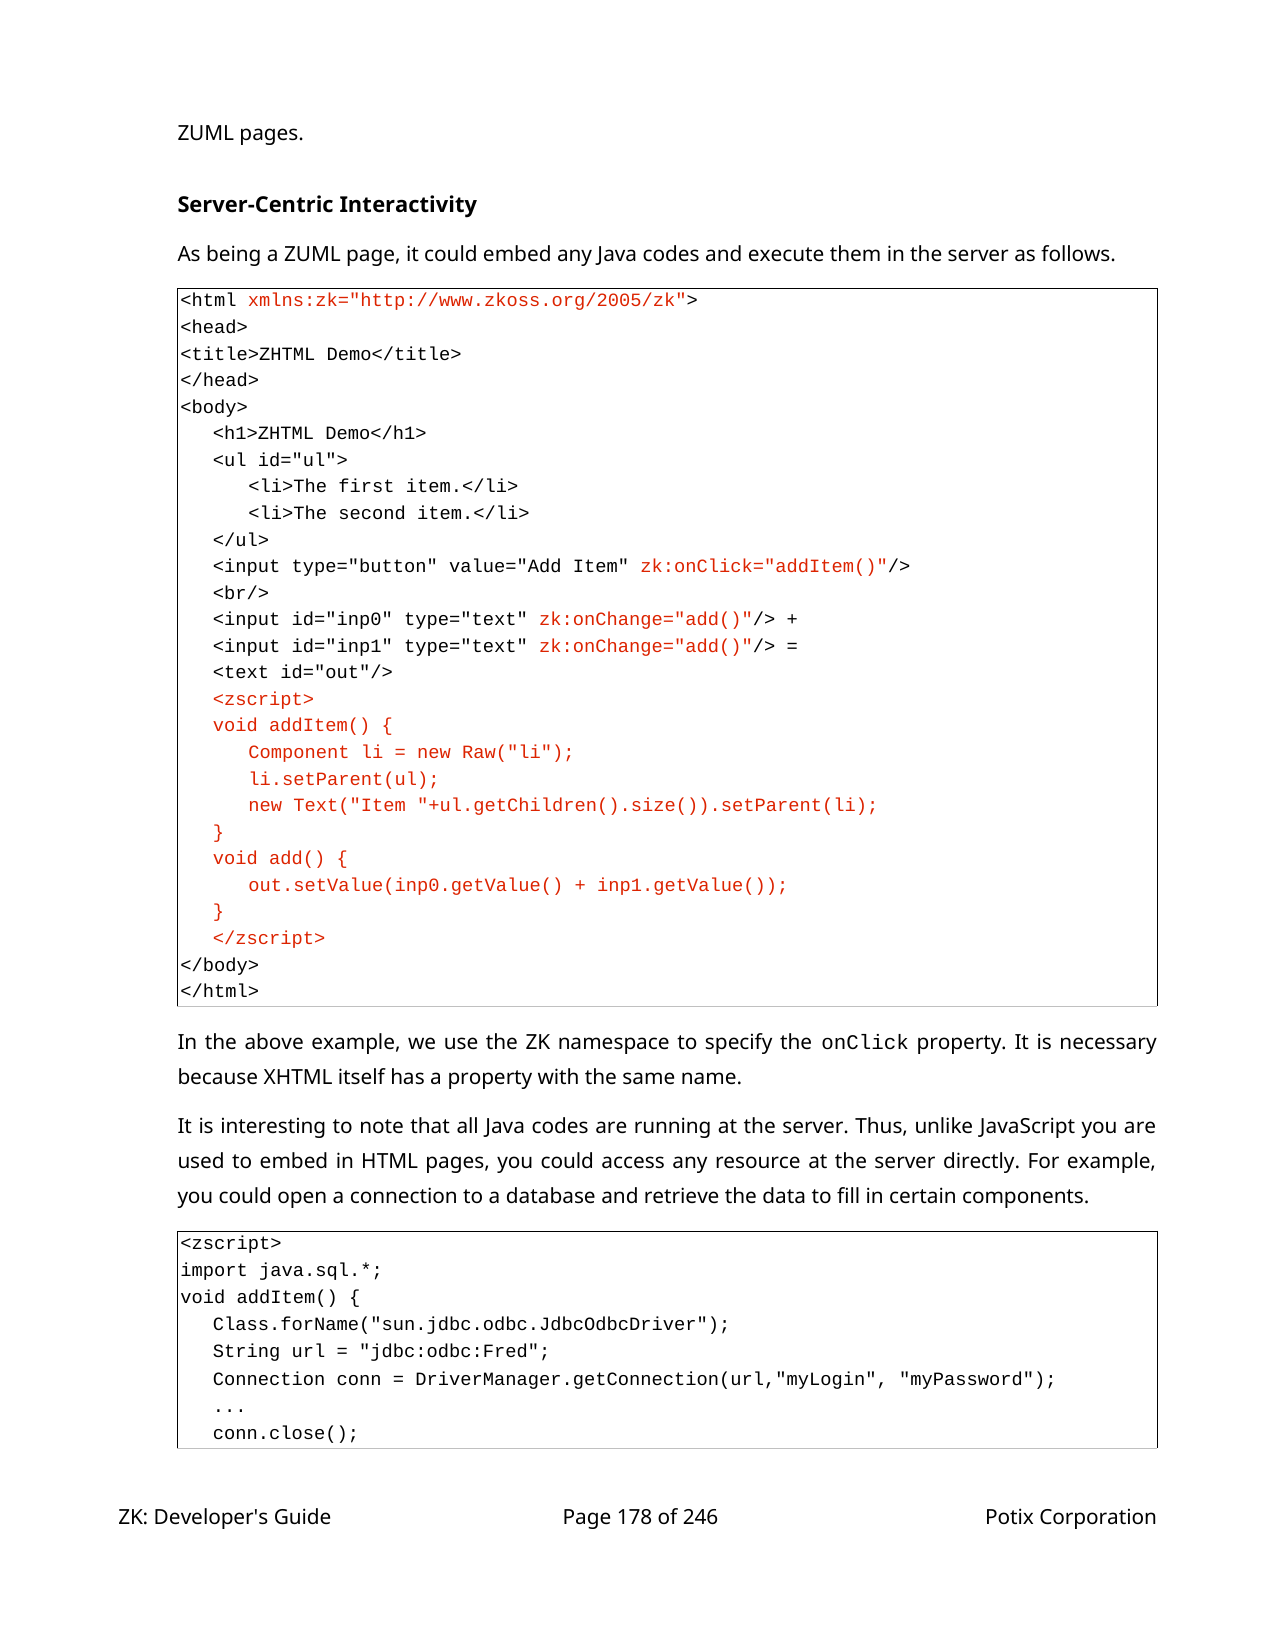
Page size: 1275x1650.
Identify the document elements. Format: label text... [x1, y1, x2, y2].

text As being a ZUML page, it could embed any Java codes and execute them in the server as follows. [177, 239, 1157, 268]
text conn.close(); [178, 1421, 1157, 1448]
text <html xmlns:zk="http://www.zkoss.org/2005/zk"> <head> <title>ZHTML Demo</title> </head> <body> <h1>ZHTML Demo</h1> <ul id="ul"> <li>The first item.</li> <li>The second item.</li> </ul> <input type="button" value="Add Item" zk:onClick="addItem()"/> <br/> <input id="inp0" type="text" zk:onChange="add()"/> + <input id="inp1" type="text" zk:onChange="add()"/> = <text id="out"/> <zscript> void addItem() { Component li = new Raw("li"); li.setParent(ul); new Text("Item "+ul.getChildren().size()).setParent(li); } void add() { out.setValue(inp0.getValue() + inp1.getValue()); } </zscript> </body> </html> [178, 289, 1157, 1006]
text Class.forName("sun.jdbc.odbc.JdbcOdbcDriver"); [178, 1312, 1157, 1336]
text ZUML pages. [177, 118, 1157, 146]
text import java.sql.*; [178, 1258, 1157, 1282]
text void addItem() { [178, 1285, 1157, 1309]
text ... [178, 1394, 1157, 1418]
text <zscript> [178, 1232, 1157, 1255]
text It is interesting to note that all Java codes are running at the server. Thus, unlike JavaScript you are used to embed in HTML pages, you could access any resource at the server directly. For example, you could open a connection to a database and retrieve the data to fill in certain components. [177, 1111, 1157, 1210]
text Connection conn = DriverManager.getConnection(url,"myLogin", "myPassword"); [178, 1366, 1157, 1391]
text String url = "jdbc:odbc:Fred"; [178, 1339, 1157, 1363]
text In the above example, we use the ZK namespace to specify the onClick property. It is necessary because XHTML itself has a property with the same name. [177, 1027, 1157, 1091]
subtitle Server-Centric Interactivity [177, 189, 1157, 219]
